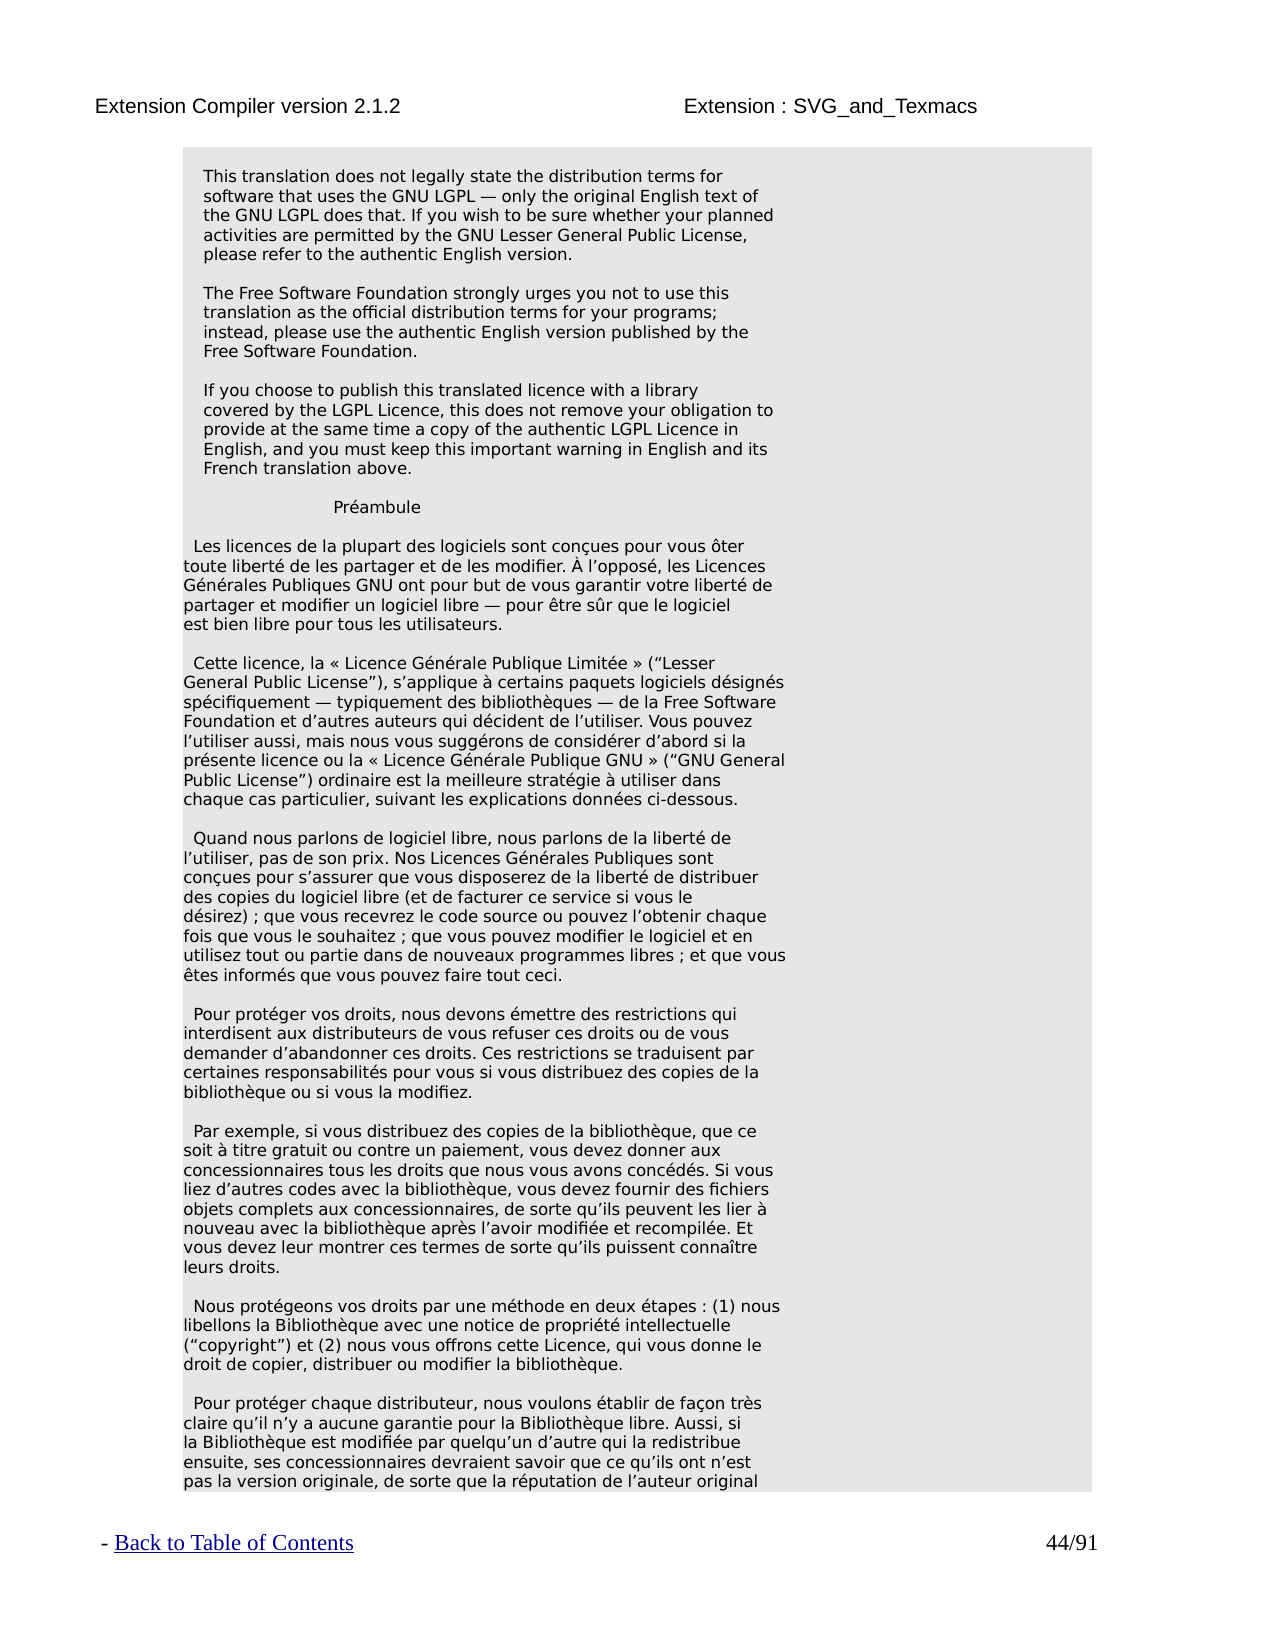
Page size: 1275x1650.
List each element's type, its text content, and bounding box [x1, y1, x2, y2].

text chaque cas particulier, suivant les explications données ci-dessous. [183, 790, 1092, 810]
text provide at the same time a copy of the authentic LGPL Licence in [183, 420, 1092, 440]
text présente licence ou la « Licence Générale Publique GNU » (“GNU General [183, 751, 1092, 771]
text bibliothèque ou si vous la modifiez. [183, 1082, 1092, 1102]
text pas la version originale, de sorte que la réputation de l’auteur original [183, 1472, 1092, 1492]
text the GNU LGPL does that. If you wish to be sure whether your planned [183, 206, 1092, 225]
text demander d’abandonner ces droits. Ces restrictions se traduisent par [183, 1043, 1092, 1063]
text partager et modifier un logiciel libre — pour être sûr que le logiciel [183, 596, 1092, 615]
text désirez) ; que vous recevrez le code source ou pouvez l’obtenir chaque [183, 907, 1092, 927]
text l’utiliser, pas de son prix. Nos Licences Générales Publiques sont [183, 849, 1092, 868]
text libellons la Bibliothèque avec une notice de propriété intellectuelle [183, 1316, 1092, 1336]
text liez d’autres codes avec la bibliothèque, vous devez fournir des fichiers [183, 1180, 1092, 1199]
text Générales Publiques GNU ont pour but de vous garantir votre liberté de [183, 576, 1092, 596]
text French translation above. [183, 459, 1092, 479]
text activities are permitted by the GNU Lesser General Public License, [183, 225, 1092, 245]
text covered by the LGPL Licence, this does not remove your obligation to [183, 401, 1092, 420]
text If you choose to publish this translated licence with a library [183, 381, 1092, 401]
text toute liberté de les partager et de les modifier. À l’opposé, les Licences [183, 557, 1092, 576]
text la Bibliothèque est modifiée par quelqu’un d’autre qui la redistribue [183, 1433, 1092, 1453]
text est bien libre pour tous les utilisateurs. [183, 615, 1092, 634]
text objets complets aux concessionnaires, de sorte qu’ils peuvent les lier à [183, 1199, 1092, 1219]
text (“copyright”) et (2) nous vous offrons cette Licence, qui vous donne le [183, 1336, 1092, 1355]
text translation as the official distribution terms for your programs; [183, 303, 1092, 323]
text This translation does not legally state the distribution terms for [183, 167, 1092, 186]
text Les licences de la plupart des logiciels sont conçues pour vous ôter [183, 537, 1092, 557]
text utilisez tout ou partie dans de nouveaux programmes libres ; et que vous [183, 946, 1092, 966]
text Préambule [183, 498, 1092, 518]
text please refer to the authentic English version. [183, 245, 1092, 264]
text English, and you must keep this important warning in English and its [183, 440, 1092, 459]
text Public License”) ordinaire est la meilleure stratégie à utiliser dans [183, 771, 1092, 790]
text Par exemple, si vous distribuez des copies de la bibliothèque, que ce [183, 1121, 1092, 1141]
text conçues pour s’assurer que vous disposerez de la liberté de distribuer [183, 868, 1092, 888]
text des copies du logiciel libre (et de facturer ce service si vous le [183, 888, 1092, 907]
text certaines responsabilités pour vous si vous distribuez des copies de la [183, 1063, 1092, 1082]
text droit de copier, distribuer ou modifier la bibliothèque. [183, 1355, 1092, 1375]
text nouveau avec la bibliothèque après l’avoir modifiée et recompilée. Et [183, 1219, 1092, 1238]
text l’utiliser aussi, mais nous vous suggérons de considérer d’abord si la [183, 732, 1092, 751]
text ensuite, ses concessionnaires devraient savoir que ce qu’ils ont n’est [183, 1453, 1092, 1472]
text claire qu’il n’y a aucune garantie pour la Bibliothèque libre. Aussi, si [183, 1414, 1092, 1433]
text Foundation et d’autres auteurs qui décident de l’utiliser. Vous pouvez [183, 712, 1092, 732]
text interdisent aux distributeurs de vous refuser ces droits ou de vous [183, 1024, 1092, 1043]
text software that uses the GNU LGPL — only the original English text of [183, 186, 1092, 206]
text General Public License”), s’applique à certains paquets logiciels désignés [183, 673, 1092, 693]
text The Free Software Foundation strongly urges you not to use this [183, 284, 1092, 303]
text concessionnaires tous les droits que nous vous avons concédés. Si vous [183, 1160, 1092, 1180]
text vous devez leur montrer ces termes de sorte qu’ils puissent connaître [183, 1238, 1092, 1258]
text fois que vous le souhaitez ; que vous pouvez modifier le logiciel et en [183, 927, 1092, 946]
text Cette licence, la « Licence Générale Publique Limitée » (“Lesser [183, 654, 1092, 673]
text soit à titre gratuit ou contre un paiement, vous devez donner aux [183, 1141, 1092, 1160]
text Pour protéger vos droits, nous devons émettre des restrictions qui [183, 1004, 1092, 1024]
text leurs droits. [183, 1258, 1092, 1277]
text êtes informés que vous pouvez faire tout ceci. [183, 966, 1092, 985]
text Nous protégeons vos droits par une méthode en deux étapes : (1) nous [183, 1297, 1092, 1316]
text Quand nous parlons de logiciel libre, nous parlons de la liberté de [183, 829, 1092, 849]
text Free Software Foundation. [183, 342, 1092, 362]
text spécifiquement — typiquement des bibliothèques — de la Free Software [183, 693, 1092, 712]
text Pour protéger chaque distributeur, nous voulons établir de façon très [183, 1394, 1092, 1414]
text instead, please use the authentic English version published by the [183, 323, 1092, 342]
